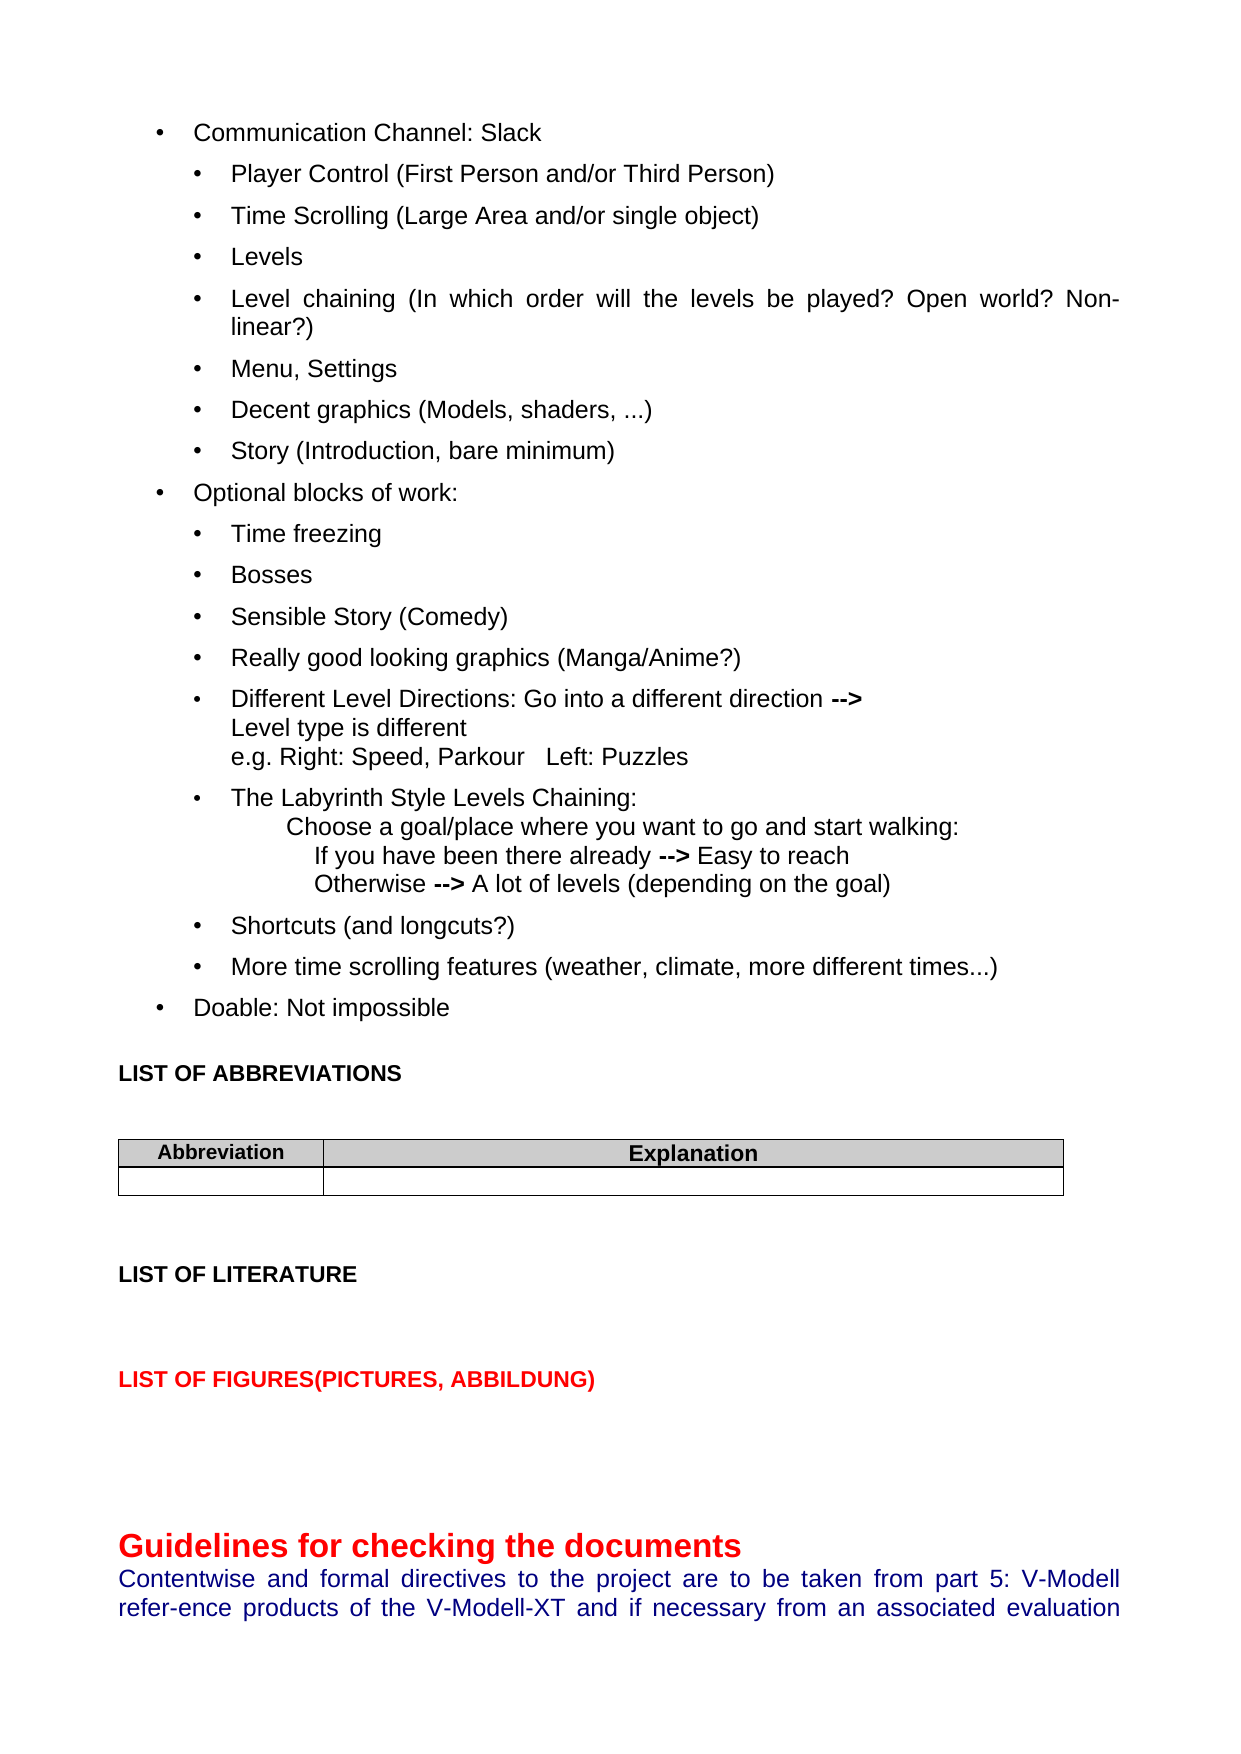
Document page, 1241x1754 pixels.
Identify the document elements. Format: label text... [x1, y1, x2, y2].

list Communication Channel: Slack [156, 118, 1122, 147]
text List of Abbreviations [118, 1060, 1122, 1086]
list Optional blocks of work: [156, 478, 1122, 507]
list Doable: Not impossible [156, 993, 1122, 1022]
list Levels [193, 242, 1122, 271]
table_header Explanation [324, 1140, 1063, 1166]
list Time Scrolling (Large Area and/or single object) [193, 201, 1122, 230]
list Shortcuts (and longcuts?) [193, 911, 1122, 939]
table_header Abbreviation [119, 1140, 323, 1166]
text Guidelines for checking the documents [118, 1526, 1122, 1564]
list Really good looking graphics (Manga/Anime?) [193, 643, 1122, 672]
list Decent graphics (Models, shaders, ...) [193, 395, 1122, 424]
list Player Control (First Person and/or Third Person) [193, 159, 1122, 188]
list Different Level Directions: Go into a different direction --> Level type is different e.g. Right: Speed, Parkour Left: Puzzles [193, 684, 1122, 771]
text List of Literature [118, 1261, 1122, 1287]
list The Labyrinth Style Levels Chaining: Choose a goal/place where you want to go and start walking: If you have been there already --> Easy to reach Otherwise --> A lot of levels (depending on the goal) [193, 783, 1122, 898]
table_cell [324, 1168, 1063, 1195]
list Story (Introduction, bare minimum) [193, 436, 1122, 465]
text List of Figures(Pictures, aBBILDUNG) [118, 1366, 1122, 1392]
list Bosses [193, 560, 1122, 589]
list Sensible Story (Comedy) [193, 602, 1122, 631]
text Contentwise and formal directives to the project are to be taken from part 5: V-Modell refer-ence products of the V-Modell-XT and if necessary from an associated evaluation [118, 1564, 1122, 1622]
list Level chaining (In which order will the levels be played? Open world? Non-linear?) [193, 283, 1122, 341]
list Menu, Settings [193, 354, 1122, 382]
table_cell [119, 1168, 323, 1195]
list Time freezing [193, 519, 1122, 548]
list More time scrolling features (weather, climate, more different times...) [193, 952, 1122, 981]
